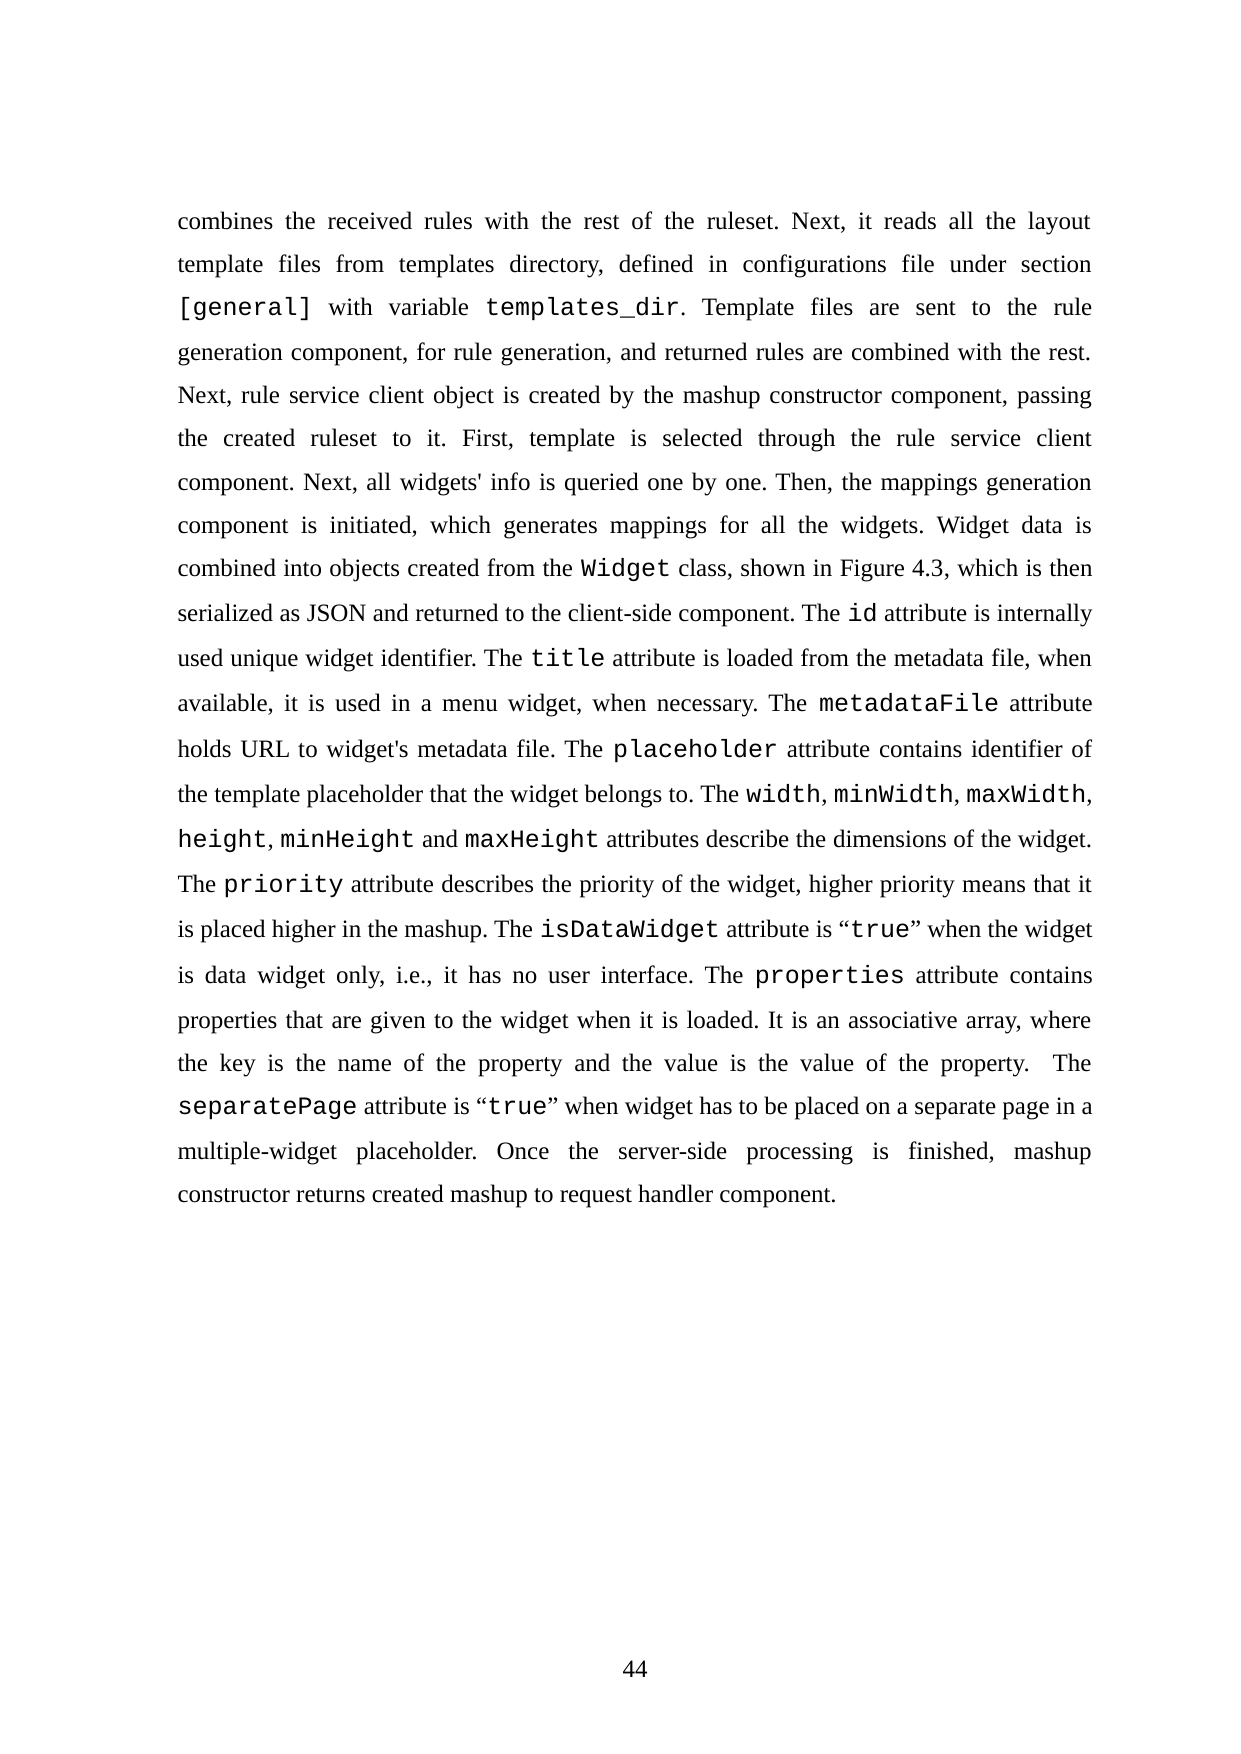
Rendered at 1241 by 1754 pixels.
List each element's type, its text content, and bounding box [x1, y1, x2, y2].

text combines the received rules with the rest of the ruleset. Next, it reads all the layout template files from templates directory, defined in configurations file under section [general] with variable templates_dir. Template files are sent to the rule generation component, for rule generation, and returned rules are combined with the rest. Next, rule service client object is created by the mashup constructor component, passing the created ruleset to it. First, template is selected through the rule service client component. Next, all widgets' info is queried one by one. Then, the mappings generation component is initiated, which generates mappings for all the widgets. Widget data is combined into objects created from the Widget class, shown in Figure 4.3, which is then serialized as JSON and returned to the client-side component. The id attribute is internally used unique widget identifier. The title attribute is loaded from the metadata file, when available, it is used in a menu widget, when necessary. The metadataFile attribute holds URL to widget's metadata file. The placeholder attribute contains identifier of the template placeholder that the widget belongs to. The width, minWidth, maxWidth, height, minHeight and maxHeight attributes describe the dimensions of the widget. The priority attribute describes the priority of the widget, higher priority means that it is placed higher in the mashup. The isDataWidget attribute is “true” when the widget is data widget only, i.e., it has no user interface. The properties attribute contains properties that are given to the widget when it is loaded. It is an associative array, where the key is the name of the property and the value is the value of the property. The separatePage attribute is “true” when widget has to be placed on a separate page in a multiple-widget placeholder. Once the server-side processing is finished, mashup constructor returns created mashup to request handler component. [177, 206, 1093, 1208]
